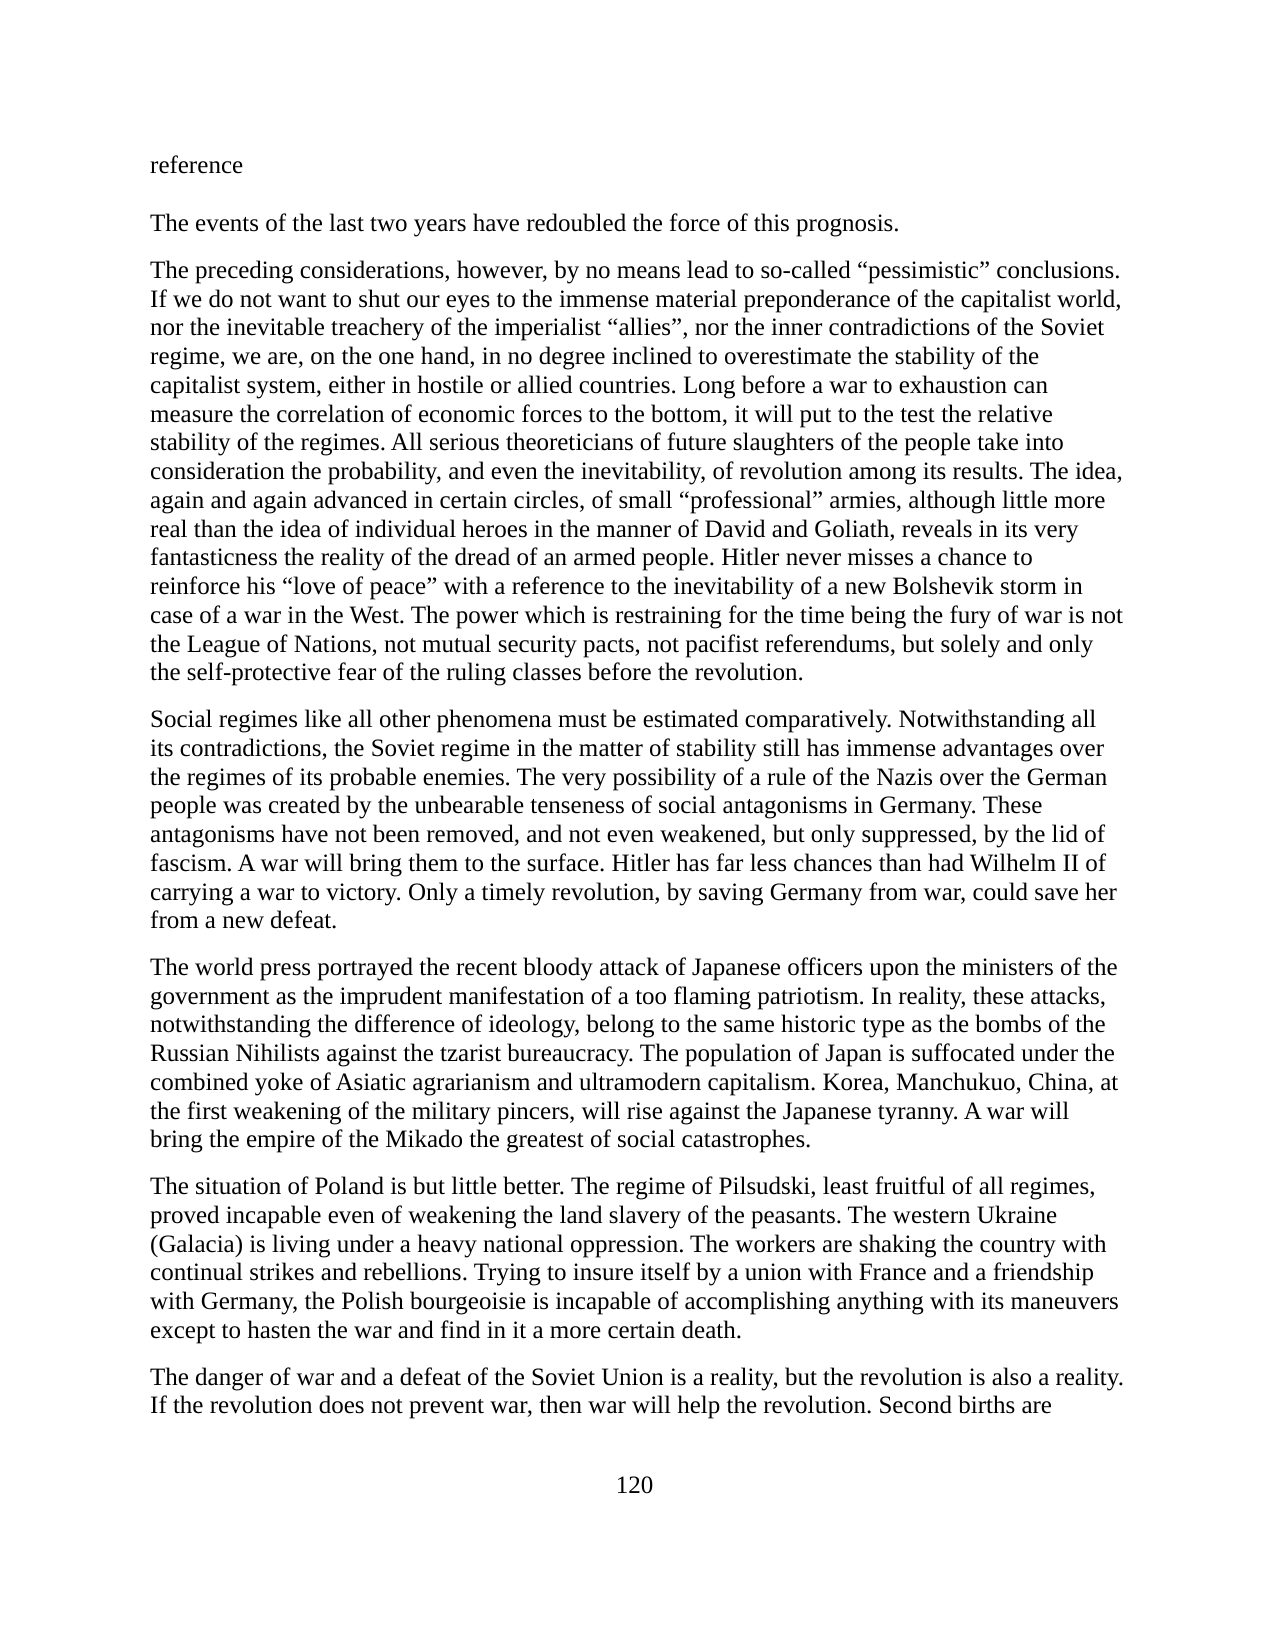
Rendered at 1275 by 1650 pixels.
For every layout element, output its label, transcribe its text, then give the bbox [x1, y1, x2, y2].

text The world press portrayed the recent bloody attack of Japanese officers upon the ministers of the government as the imprudent manifestation of a too flaming patriotism. In reality, these attacks, notwithstanding the difference of ideology, belong to the same historic type as the bombs of the Russian Nihilists against the tzarist bureaucracy. The population of Japan is suffocated under the combined yoke of Asiatic agrarianism and ultramodern capitalism. Korea, Manchukuo, China, at the first weakening of the military pincers, will rise against the Japanese tyranny. A war will bring the empire of the Mikado the greatest of social catastrophes. [150, 952, 1125, 1153]
text The preceding considerations, however, by no means lead to so-called “pessimistic” conclusions. If we do not want to shut our eyes to the immense material preponderance of the capitalist world, nor the inevitable treachery of the imperialist “allies”, nor the inner contradictions of the Soviet regime, we are, on the one hand, in no degree inclined to overestimate the stability of the capitalist system, either in hostile or allied countries. Long before a war to exhaustion can measure the correlation of economic forces to the bottom, it will put to the test the relative stability of the regimes. All serious theoreticians of future slaughters of the people take into consideration the probability, and even the inevitability, of revolution among its results. The idea, again and again advanced in certain circles, of small “professional” armies, although little more real than the idea of individual heroes in the manner of David and Goliath, reveals in its very fantasticness the reality of the dread of an armed people. Hitler never misses a chance to reinforce his “love of peace” with a reference to the inevitability of a new Bolshevik storm in case of a war in the West. The power which is restraining for the time being the fury of war is not the League of Nations, not mutual security pacts, not pacifist referendums, but solely and only the self-protective fear of the ruling classes before the revolution. [150, 255, 1125, 686]
text The events of the last two years have redoubled the force of this prognosis. [150, 208, 1125, 237]
text The situation of Poland is but little better. The regime of Pilsudski, least fruitful of all regimes, proved incapable even of weakening the land slavery of the peasants. The western Ukraine (Galacia) is living under a heavy national oppression. The workers are shaking the country with continual strikes and rebellions. Trying to insure itself by a union with France and a friendship with Germany, the Polish bourgeoisie is incapable of accomplishing anything with its maneuvers except to hasten the war and find in it a more certain death. [150, 1171, 1125, 1344]
text The danger of war and a defeat of the Soviet Union is a reality, but the revolution is also a reality. If the revolution does not prevent war, then war will help the revolution. Second births are [150, 1362, 1125, 1419]
text Social regimes like all other phenomena must be estimated comparatively. Notwithstanding all its contradictions, the Soviet regime in the matter of stability still has immense advantages over the regimes of its probable enemies. The very possibility of a rule of the Nazis over the German people was created by the unbearable tenseness of social antagonisms in Germany. These antagonisms have not been removed, and not even weakened, but only suppressed, by the lid of fascism. A war will bring them to the surface. Hitler has far less chances than had Wilhelm II of carrying a war to victory. Only a timely revolution, by saving Germany from war, could save her from a new defeat. [150, 704, 1125, 934]
